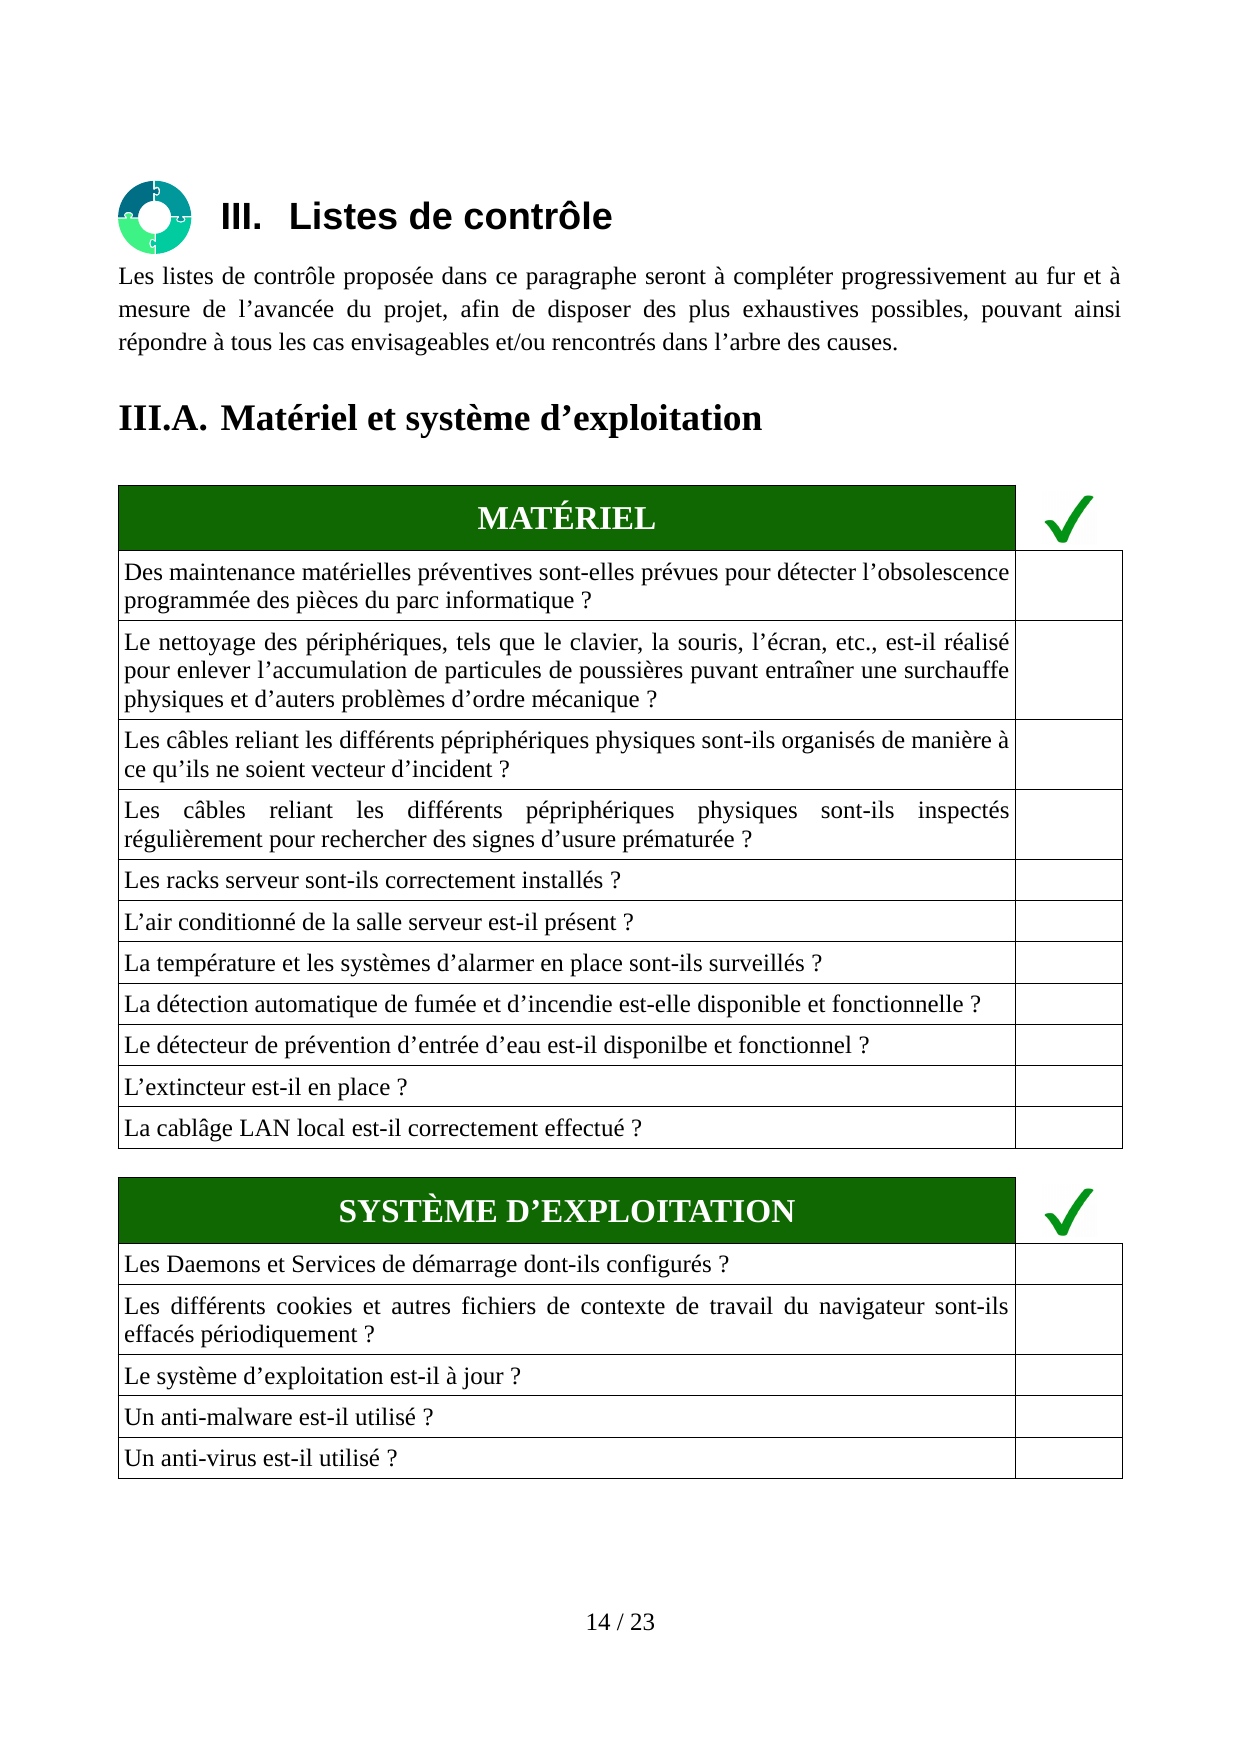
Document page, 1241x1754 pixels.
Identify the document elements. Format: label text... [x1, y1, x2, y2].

table_header SYSTÈME D’EXPLOITATION [119, 1178, 1015, 1243]
table_header [1016, 1177, 1122, 1243]
table_cell Un anti-malware est-il utilisé ? [119, 1396, 1015, 1437]
table_cell Des maintenance matérielles préventives sont-elles prévues pour détecter l’obsolescence programmée des pièces du parc informatique ? [119, 551, 1015, 620]
table_cell Les différents cookies et autres fichiers de contexte de travail du navigateur sont-ils effacés périodiquement ? [119, 1285, 1015, 1354]
table_cell Les câbles reliant les différents pépriphériques physiques sont-ils inspectés régulièrement pour rechercher des signes d’usure prématurée ? [119, 790, 1015, 859]
table_cell [1016, 1396, 1122, 1437]
table_header [1016, 485, 1122, 550]
subtitle Listes de contrôle [183, 194, 1122, 238]
table_cell Les Daemons et Services de démarrage dont-ils configurés ? [119, 1244, 1015, 1284]
table_cell L’air conditionné de la salle serveur est-il présent ? [119, 901, 1015, 941]
table_cell Les racks serveur sont-ils correctement installés ? [119, 860, 1015, 900]
table_cell [1016, 1025, 1122, 1065]
picture [1040, 1184, 1097, 1237]
table_cell L’extincteur est-il en place ? [119, 1066, 1015, 1106]
subtitle Matériel et système d’exploitation [118, 396, 1122, 439]
table_cell Un anti-virus est-il utilisé ? [119, 1438, 1015, 1478]
subtitle [139, 201, 178, 238]
table_cell [1016, 720, 1122, 789]
table_cell [1016, 1438, 1122, 1478]
table_cell [1016, 1285, 1122, 1354]
table_cell [1016, 790, 1122, 859]
picture [1040, 491, 1097, 545]
table_cell [1016, 1244, 1122, 1284]
table_cell Le nettoyage des périphériques, tels que le clavier, la souris, l’écran, etc., est-il réalisé pour enlever l’accumulation de particules de poussières puvant entraîner une surchauffe physiques et d’auters problèmes d’ordre mécanique ? [119, 621, 1015, 719]
table_cell Le détecteur de prévention d’entrée d’eau est-il disponilbe et fonctionnel ? [119, 1025, 1015, 1065]
table_cell [1016, 984, 1122, 1024]
table_cell [1016, 1107, 1122, 1147]
table_cell [1016, 621, 1122, 719]
table_cell [1016, 901, 1122, 941]
table_cell La température et les systèmes d’alarmer en place sont-ils surveillés ? [119, 942, 1015, 982]
table_cell [1016, 942, 1122, 982]
table_cell [1016, 551, 1122, 620]
table_cell [1016, 860, 1122, 900]
table_cell Le système d’exploitation est-il à jour ? [119, 1355, 1015, 1395]
table_cell [1016, 1066, 1122, 1106]
table_cell [1016, 1355, 1122, 1395]
table_header MATÉRIEL [119, 486, 1015, 550]
text Les listes de contrôle proposée dans ce paragraphe seront à compléter progressivement au fur et à mesure de l’avancée du projet, afin de disposer des plus exhaustives possibles, pouvant ainsi répondre à tous les cas envisageables et/ou rencontrés dans l’arbre des causes. [118, 261, 1122, 356]
table_cell La cablâge LAN local est-il correctement effectué ? [119, 1107, 1015, 1147]
table_cell La détection automatique de fumée et d’incendie est-elle disponible et fonctionnelle ? [119, 984, 1015, 1024]
table_cell Les câbles reliant les différents pépriphériques physiques sont-ils organisés de manière à ce qu’ils ne soient vecteur d’incident ? [119, 720, 1015, 789]
